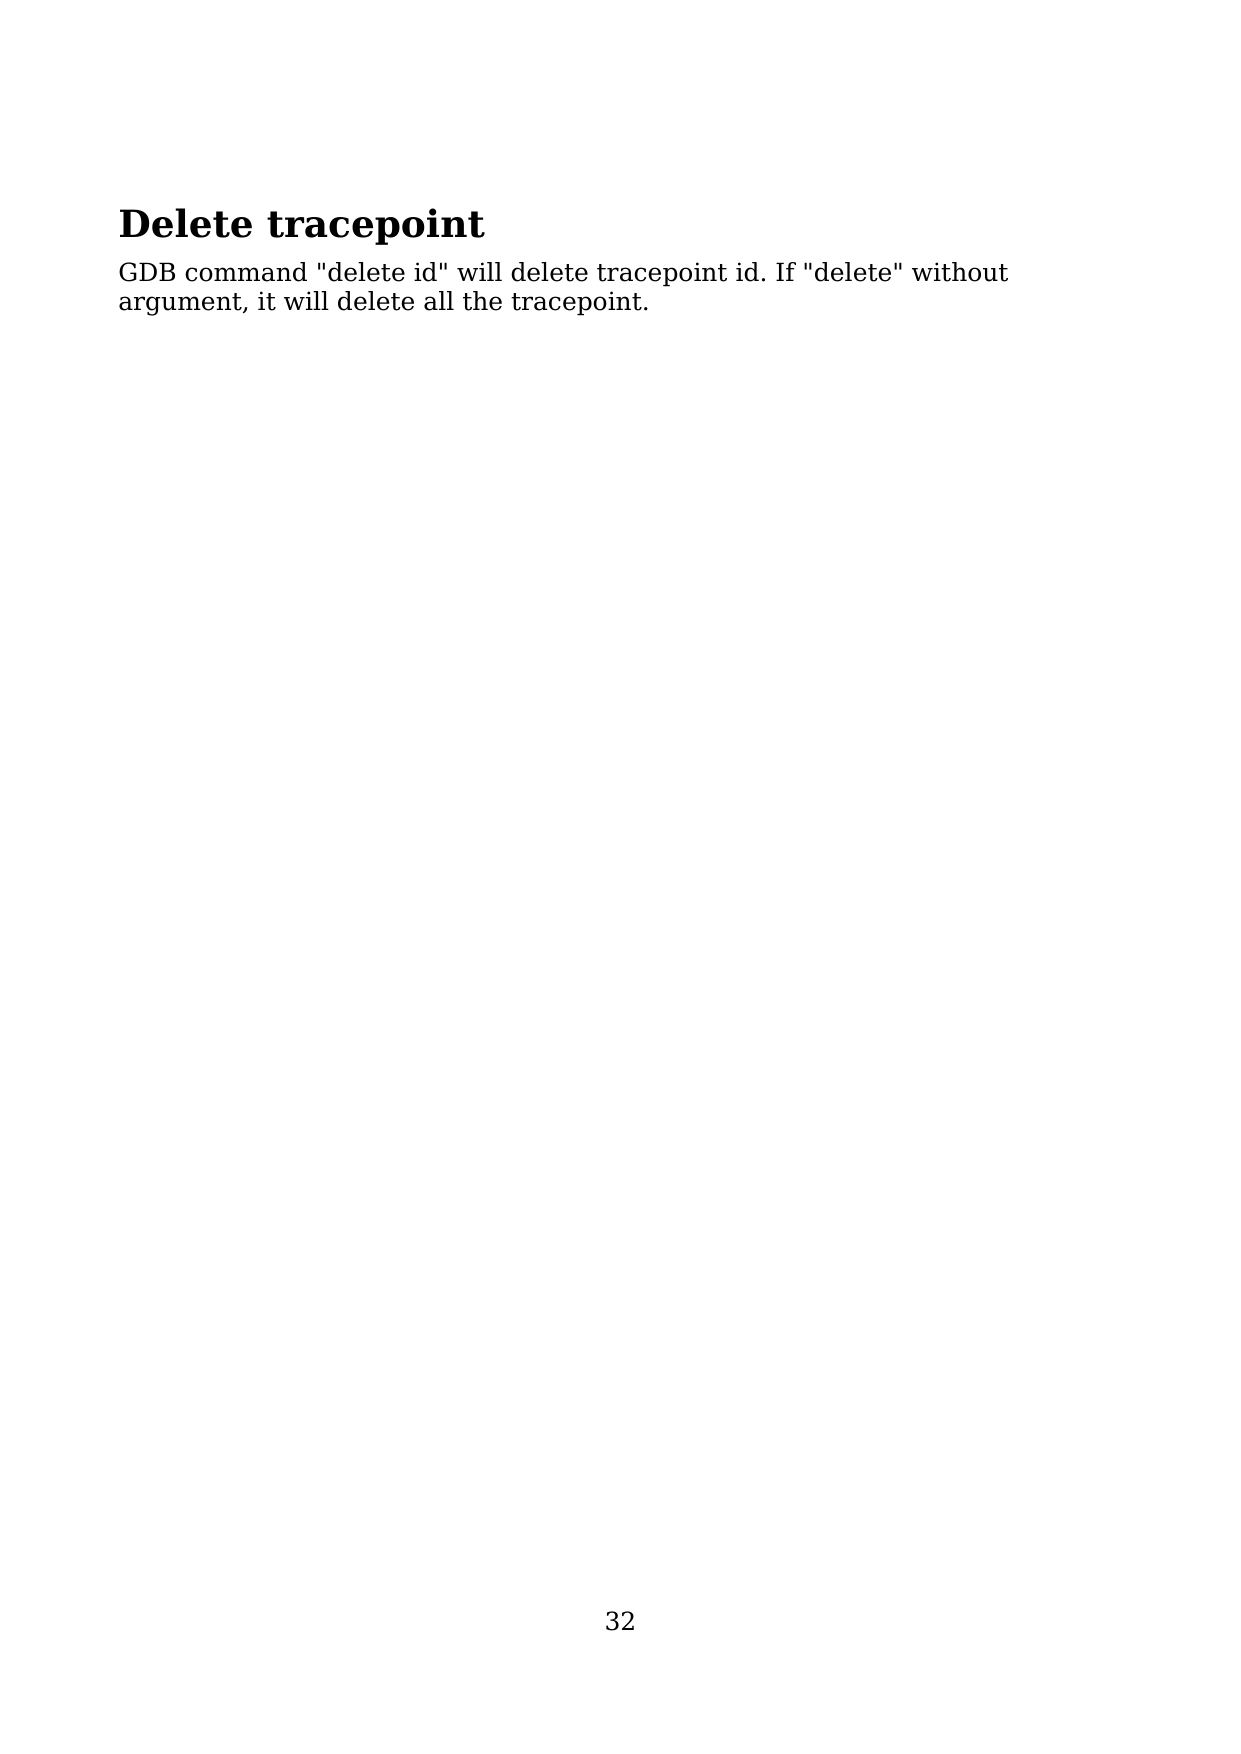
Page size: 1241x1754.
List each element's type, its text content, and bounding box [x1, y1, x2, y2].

subtitle Delete tracepoint [118, 202, 1122, 246]
text GDB command "delete id" will delete tracepoint id. If "delete" without argument, it will delete all the tracepoint. [118, 258, 1122, 317]
